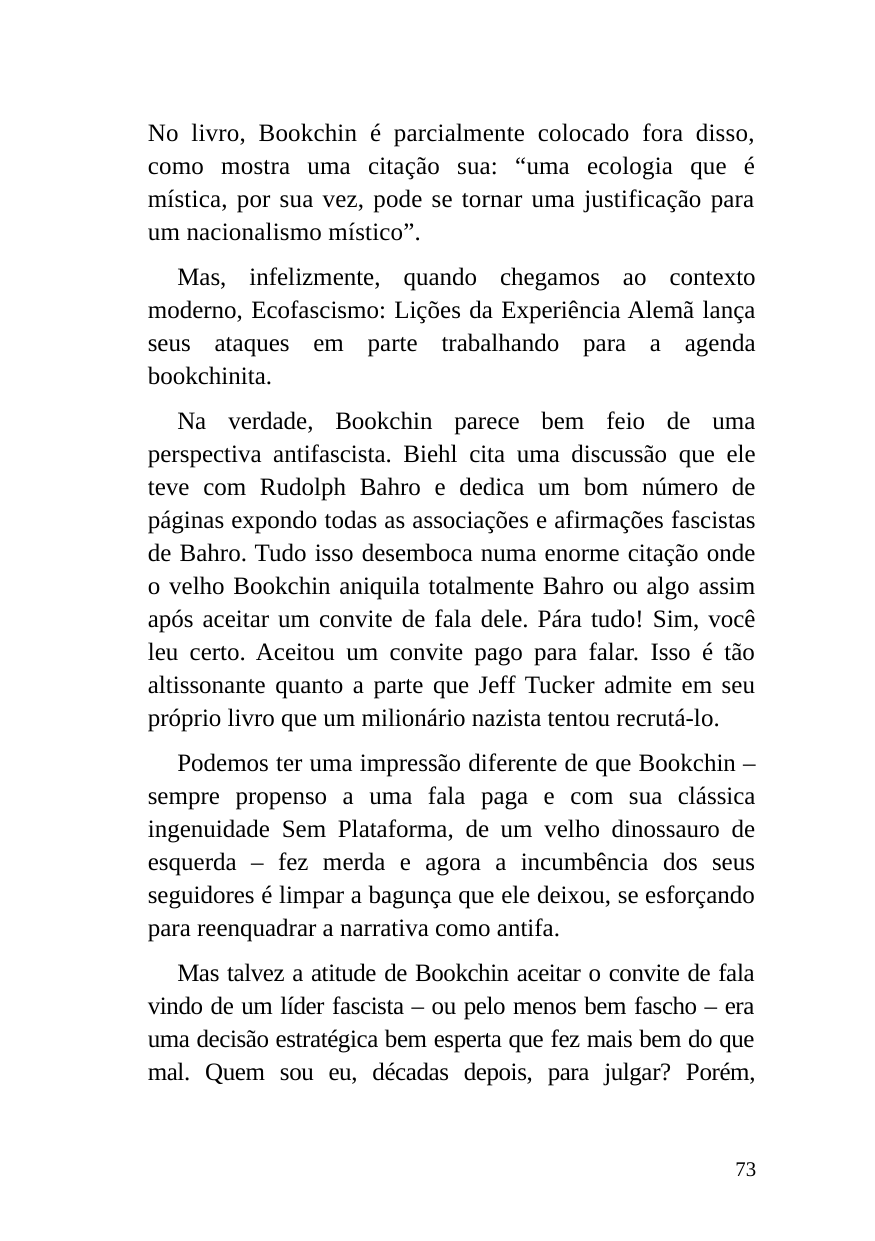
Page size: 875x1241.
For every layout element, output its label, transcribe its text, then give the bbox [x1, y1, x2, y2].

text Mas talvez a atitude de Bookchin aceitar o convite de fala vindo de um líder fascista – ou pelo menos bem fascho – era uma decisão estratégica bem esperta que fez mais bem do que mal. Quem sou eu, décadas depois, para julgar? Porém, [148, 958, 756, 1086]
text Mas, infelizmente, quando chegamos ao contexto moderno, Ecofascismo: Lições da Experiência Alemã lança seus ataques em parte trabalhando para a agenda bookchinita. [148, 262, 756, 390]
text No livro, Bookchin é parcialmente colocado fora disso, como mostra uma citação sua: “uma ecologia que é mística, por sua vez, pode se tornar uma justificação para um nacionalismo místico”. [148, 118, 756, 246]
text Podemos ter uma impressão diferente de que Bookchin – sempre propenso a uma fala paga e com sua clássica ingenuidade Sem Plataforma, de um velho dinossauro de esquerda – fez merda e agora a incumbência dos seus seguidores é limpar a bagunça que ele deixou, se esforçando para reenquadrar a narrativa como antifa. [148, 748, 756, 942]
text Na verdade, Bookchin parece bem feio de uma perspectiva antifascista. Biehl cita uma discussão que ele teve com Rudolph Bahro e dedica um bom número de páginas expondo todas as associações e afirmações fascistas de Bahro. Tudo isso desemboca numa enorme citação onde o velho Bookchin aniquila totalmente Bahro ou algo assim após aceitar um convite de fala dele. Pára tudo! Sim, você leu certo. Aceitou um convite pago para falar. Isso é tão altissonante quanto a parte que Jeff Tucker admite em seu próprio livro que um milionário nazista tentou recrutá-lo. [148, 406, 756, 732]
